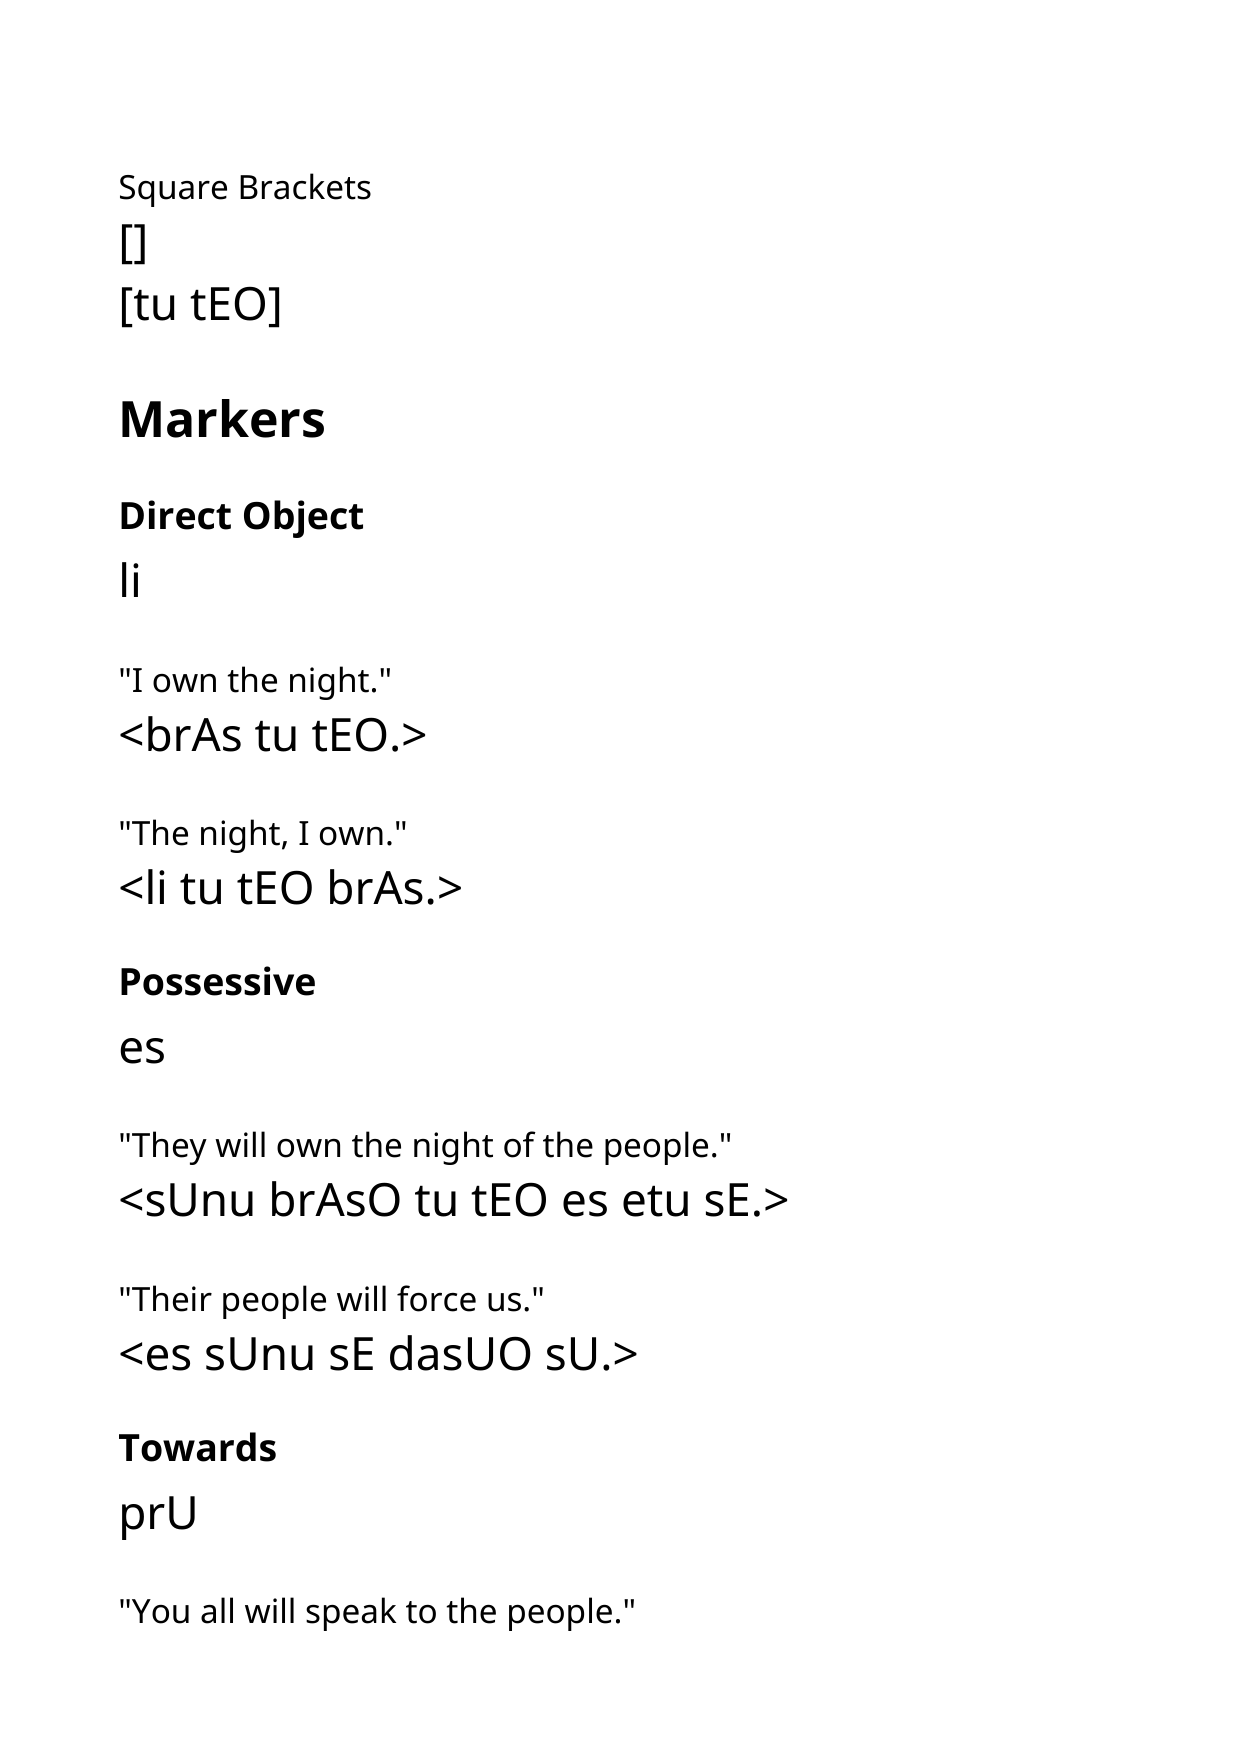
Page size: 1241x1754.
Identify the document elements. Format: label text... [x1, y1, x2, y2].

subtitle Markers [118, 384, 1122, 452]
text "I own the night." [118, 657, 1122, 702]
text <es sUnu sE dasUO sU.> [118, 1321, 1122, 1383]
text [] [118, 209, 1122, 271]
text "They will own the night of the people." [118, 1122, 1122, 1168]
text prU [118, 1480, 1122, 1543]
text "Their people will force us." [118, 1276, 1122, 1321]
subtitle Towards [118, 1421, 1122, 1472]
text es [118, 1014, 1122, 1077]
subtitle Direct Object [118, 489, 1122, 540]
text <sUnu brAsO tu tEO es etu sE.> [118, 1168, 1122, 1230]
text Square Brackets [118, 163, 1122, 209]
text "The night, I own." [118, 810, 1122, 855]
text "You all will speak to the people." [118, 1588, 1122, 1633]
text <li tu tEO brAs.> [118, 855, 1122, 918]
text [tu tEO] [118, 271, 1122, 334]
text li [118, 549, 1122, 611]
text <brAs tu tEO.> [118, 702, 1122, 764]
subtitle Possessive [118, 955, 1122, 1006]
